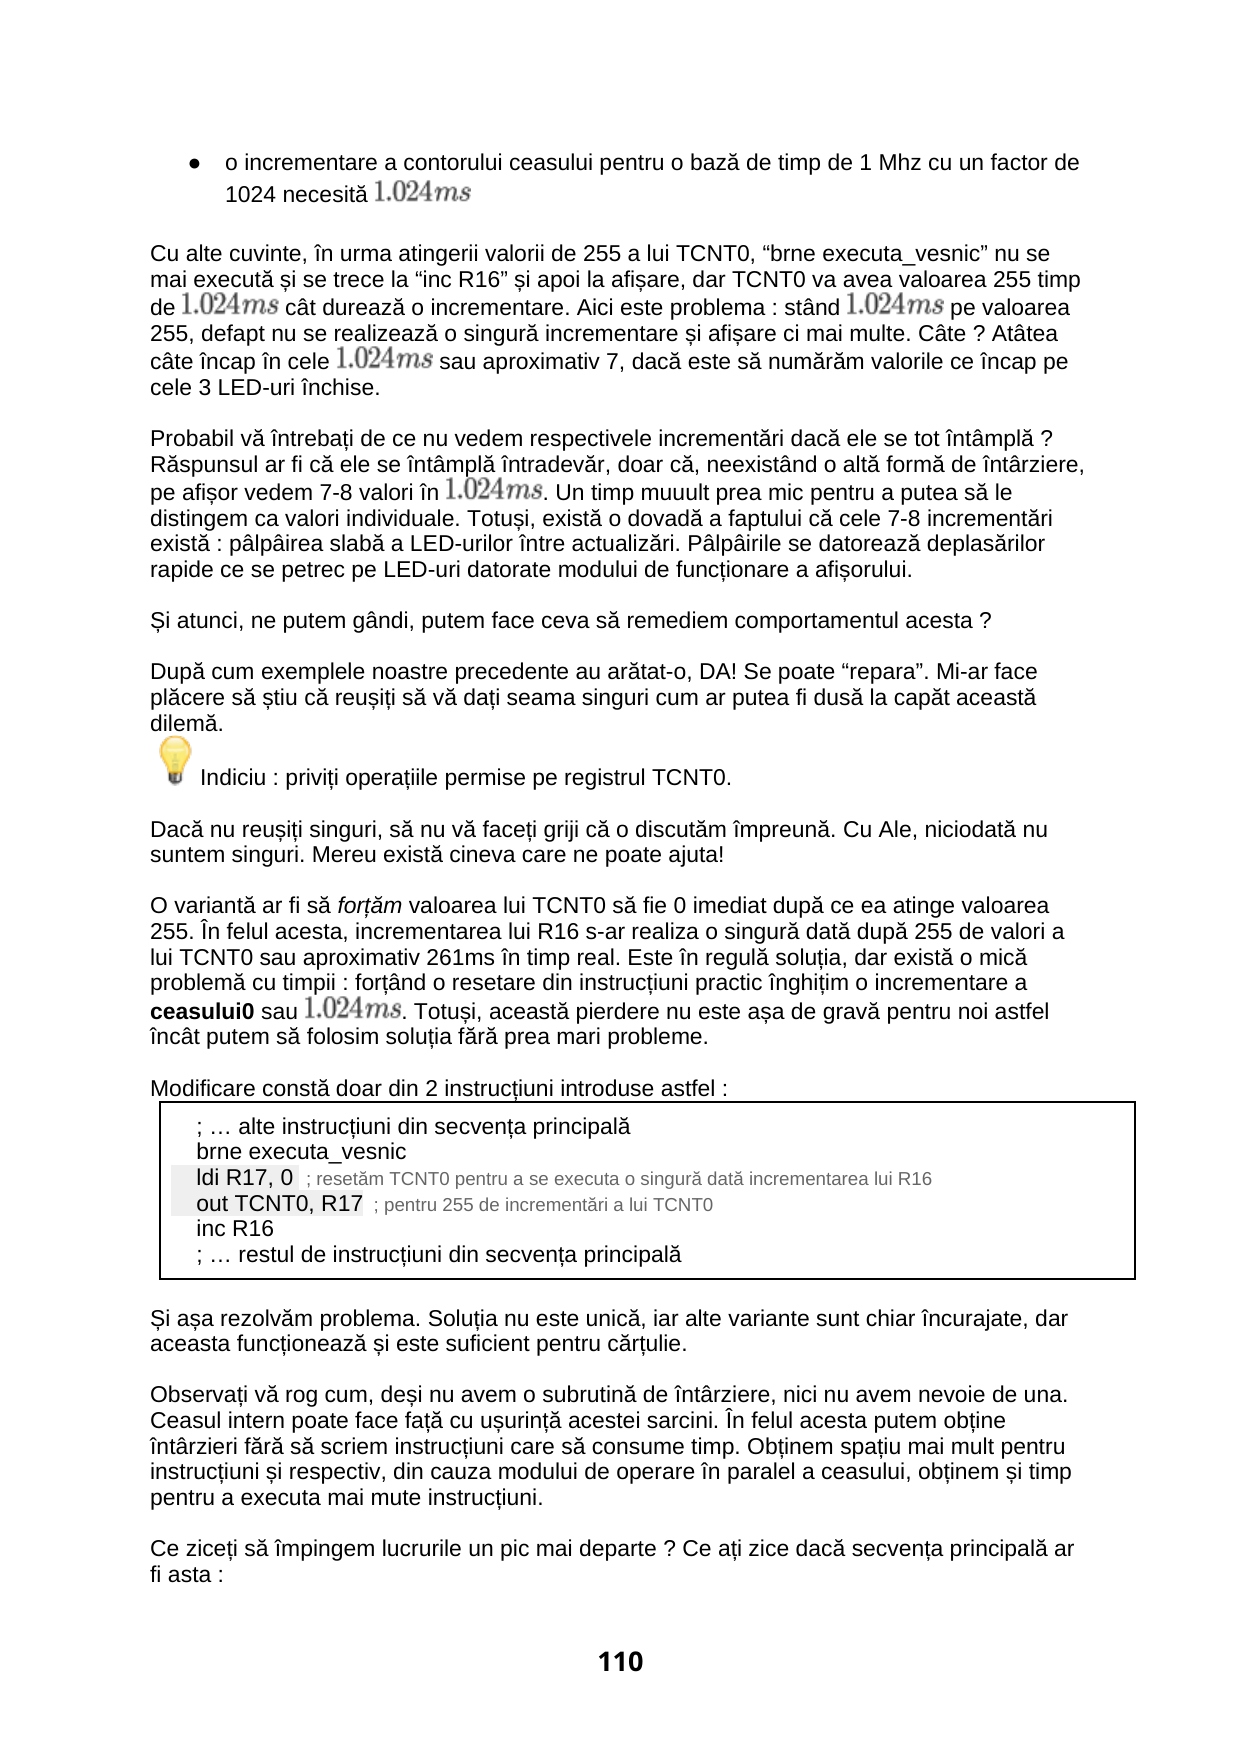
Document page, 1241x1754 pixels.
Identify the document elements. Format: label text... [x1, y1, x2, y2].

text Ce ziceți să împingem lucrurile un pic mai departe ? Ce ați zice dacă secvența principală ar fi asta : [150, 1536, 1091, 1587]
text Și atunci, ne putem gândi, putem face ceva să remediem comportamentul acesta ? [150, 608, 1091, 633]
text Modificare constă doar din 2 instrucțiuni introduse astfel : [150, 1075, 1091, 1101]
text Indiciu : priviți operațiile permise pe registrul TCNT0. [150, 762, 1091, 791]
list o incrementare a contorului ceasului pentru o bază de timp de 1 Mhz cu un factor de 1024 necesită [187, 150, 1091, 208]
picture [445, 476, 543, 501]
text După cum exemplele noastre precedente au arătat-o, DA! Se poate “repara”. Mi-ar face plăcere să știu că reușiți să vă dați seama singuri cum ar putea fi dusă la capăt această dilemă. [150, 659, 1091, 736]
picture [336, 346, 433, 370]
picture [304, 995, 402, 1020]
picture [846, 292, 944, 316]
text O variantă ar fi să forțăm valoarea lui TCNT0 să fie 0 imediat după ce ea atinge valoarea 255. În felul acesta, incrementarea lui R16 s-ar realiza o singură dată după 255 de valori a lui TCNT0 sau aproximativ 261ms în timp real. Este în regulă soluția, dar există o mică problemă cu timpii : forțând o resetare din instrucțiuni practic înghițim o incrementare a ceasului0 sau . Totuși, această pierdere nu este așa de gravă pentru noi astfel încât putem să folosim soluția fără prea mari probleme. [150, 893, 1091, 1050]
picture [181, 292, 279, 316]
picture [374, 179, 471, 203]
text Și așa rezolvăm problema. Soluția nu este unică, iar alte variante sunt chiar încurajate, dar aceasta funcționează și este suficient pentru cărțulie. [150, 1305, 1091, 1357]
text Dacă nu reușiți singuri, să nu vă faceți griji că o discutăm împreună. Cu Ale, niciodată nu suntem singuri. Mereu există cineva care ne poate ajuta! [150, 816, 1091, 868]
table_header ; … alte instrucțiuni din secvența principală brne executa_vesnic ldi R17, 0 ; resetăm TCNT0 pentru a se executa o singură dată incrementarea lui R16 out TCNT0, R17 ; pentru 255 de incrementări a lui TCNT0 inc R16 ; … restul de instrucțiuni din secvența principală [161, 1103, 1134, 1278]
text Cu alte cuvinte, în urma atingerii valorii de 255 a lui TCNT0, “brne executa_vesnic” nu se mai execută și se trece la “inc R16” și apoi la afișare, dar TCNT0 va avea valoarea 255 timp de cât durează o incrementare. Aici este problema : stând pe valoarea 255, defapt nu se realizează o singură incrementare și afișare ci mai multe. Câte ? Atâtea câte încap în cele sau aproximativ 7, dacă este să numărăm valorile ce încap pe cele 3 LED-uri închise. [150, 241, 1091, 400]
text Observați vă rog cum, deși nu avem o subrutină de întârziere, nici nu avem nevoie de una. Ceasul intern poate face față cu ușurință acestei sarcini. În felul acesta putem obține întârzieri fără să scriem instrucțiuni care să consume timp. Obținem spațiu mai mult pentru instrucțiuni și respectiv, din cauza modului de operare în paralel a ceasului, obținem și timp pentru a executa mai mute instrucțiuni. [150, 1382, 1091, 1510]
picture [150, 735, 200, 786]
text Probabil vă întrebați de ce nu vedem respectivele incrementări dacă ele se tot întâmplă ? Răspunsul ar fi că ele se întâmplă întradevăr, doar că, neexistând o altă formă de întârziere, pe afișor vedem 7-8 valori în . Un timp muuult prea mic pentru a putea să le distingem ca valori individuale. Totuși, există o dovadă a faptului că cele 7-8 incrementări există : pâlpâirea slabă a LED-urilor între actualizări. Pâlpâirile se datorează deplasărilor rapide ce se petrec pe LED-uri datorate modului de funcționare a afișorului. [150, 426, 1091, 582]
